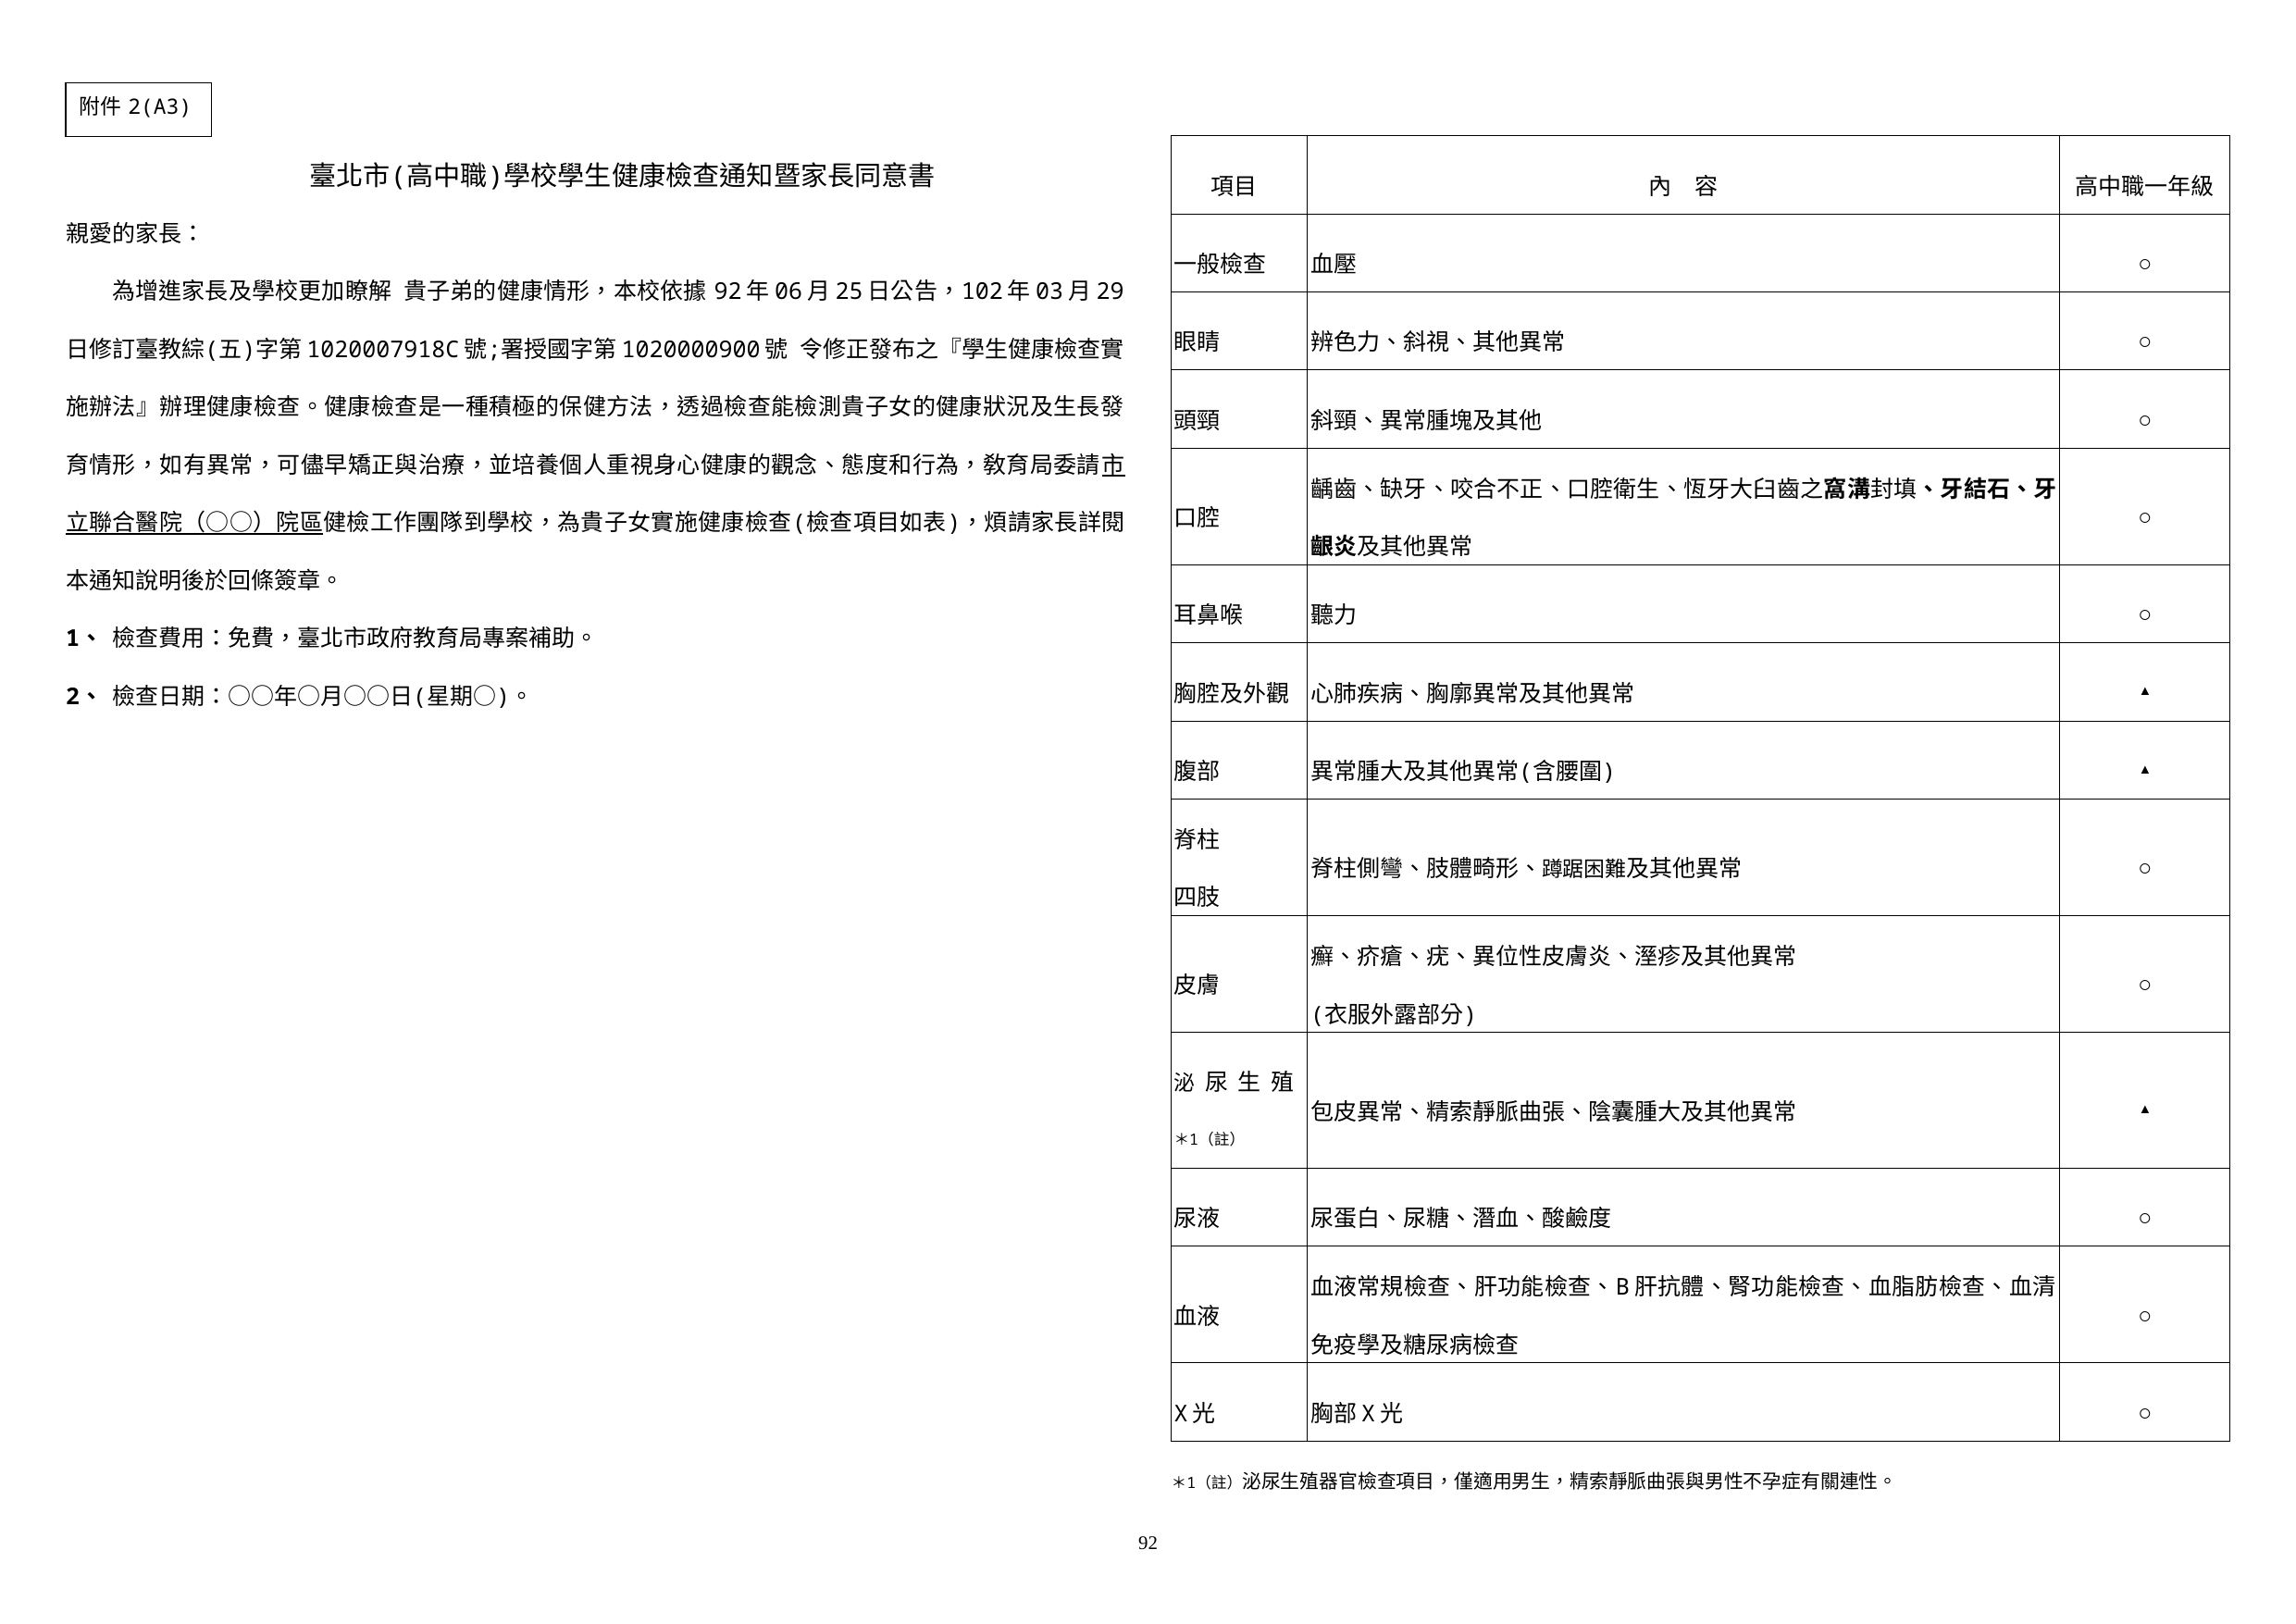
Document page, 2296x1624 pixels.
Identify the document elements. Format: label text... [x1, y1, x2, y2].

table_cell 腹部 [1172, 722, 1307, 799]
table_cell ○ [2060, 1169, 2229, 1246]
text ＊1（註）泌尿生殖器官檢查項目，僅適用男生，精索靜脈曲張與男性不孕症有關連性。 [1171, 1442, 2230, 1499]
text 為增進家長及學校更加瞭解 貴子弟的健康情形，本校依據92年06月25日公告，102年03月29日修訂臺教綜(五)字第1020007918C號;署授國字第1020000900號 令修正發布之『學生健康檢查實施辦法』辦理健康檢查。健康檢查是一種積極的保健方法，透過檢查能檢測貴子女的健康狀況及生長發育情形，如有異常，可儘早矯正與治療，並培養個人重視身心健康的觀念、態度和行為，敎育局委請市立聯合醫院（○○）院區健檢工作團隊到學校，為貴子女實施健康檢查(檢查項目如表)，煩請家長詳閱本通知說明後於回條簽章。 [66, 251, 1124, 598]
table_cell 胸腔及外觀 [1172, 643, 1307, 720]
table_cell 心肺疾病、胸廓異常及其他異常 [1308, 643, 2059, 720]
table_header 項目 [1172, 136, 1307, 214]
table_cell 齲齒、缺牙、咬合不正、口腔衛生、恆牙大臼齒之窩溝封填、牙結石、牙齦炎及其他異常 [1308, 449, 2059, 564]
table_cell 聽力 [1308, 565, 2059, 642]
table_cell ○ [2060, 565, 2229, 642]
table_cell ○ [2060, 370, 2229, 448]
table_cell 頭頸 [1172, 370, 1307, 448]
table_cell ○ [2060, 292, 2229, 369]
table_cell ▲ [2060, 643, 2229, 720]
table_cell ○ [2060, 1246, 2229, 1362]
table_cell ○ [2060, 916, 2229, 1032]
table_header 內 容 [1308, 136, 2059, 214]
table_cell 血液常規檢查、肝功能檢查、B肝抗體、腎功能檢查、血脂肪檢查、血清免疫學及糖尿病檢查 [1308, 1246, 2059, 1362]
table_cell 泌尿生殖 ＊1（註） [1172, 1033, 1307, 1168]
table_cell 尿液 [1172, 1169, 1307, 1246]
table_header 高中職一年級 [2060, 136, 2229, 214]
list 檢查費用：免費，臺北市政府教育局專案補助。 [66, 598, 1124, 656]
table_cell 血液 [1172, 1246, 1307, 1362]
table_cell ▲ [2060, 1033, 2229, 1168]
table_cell 口腔 [1172, 449, 1307, 564]
table_cell 耳鼻喉 [1172, 565, 1307, 642]
table_cell 脊柱側彎、肢體畸形、蹲踞困難及其他異常 [1308, 800, 2059, 915]
table_cell ▲ [2060, 722, 2229, 799]
table_cell 斜頸、異常腫塊及其他 [1308, 370, 2059, 448]
table_cell 眼睛 [1172, 292, 1307, 369]
text 臺北市(高中職)學校學生健康檢查通知暨家長同意書 [120, 135, 1124, 193]
table_cell 包皮異常、精索靜脈曲張、陰囊腫大及其他異常 [1308, 1033, 2059, 1168]
table_cell 異常腫大及其他異常(含腰圍) [1308, 722, 2059, 799]
table_cell 癬、疥瘡、疣、異位性皮膚炎、溼疹及其他異常 (衣服外露部分) [1308, 916, 2059, 1032]
table_cell X光 [1172, 1363, 1307, 1441]
table_cell ○ [2060, 1363, 2229, 1441]
table_cell ○ [2060, 215, 2229, 291]
table_cell ○ [2060, 800, 2229, 915]
table_cell ○ [2060, 449, 2229, 564]
table_cell 尿蛋白、尿糖、潛血、酸鹼度 [1308, 1169, 2059, 1246]
table_cell 脊柱 四肢 [1172, 800, 1307, 915]
table_cell 皮膚 [1172, 916, 1307, 1032]
table_cell 一般檢查 [1172, 215, 1307, 291]
table_cell 胸部X光 [1308, 1363, 2059, 1441]
table_cell 血壓 [1308, 215, 2059, 291]
table_cell 辨色力、斜視、其他異常 [1308, 292, 2059, 369]
list 檢查日期：○○年○月○○日(星期○)。 [66, 656, 1124, 713]
text 親愛的家長： [66, 193, 1124, 251]
